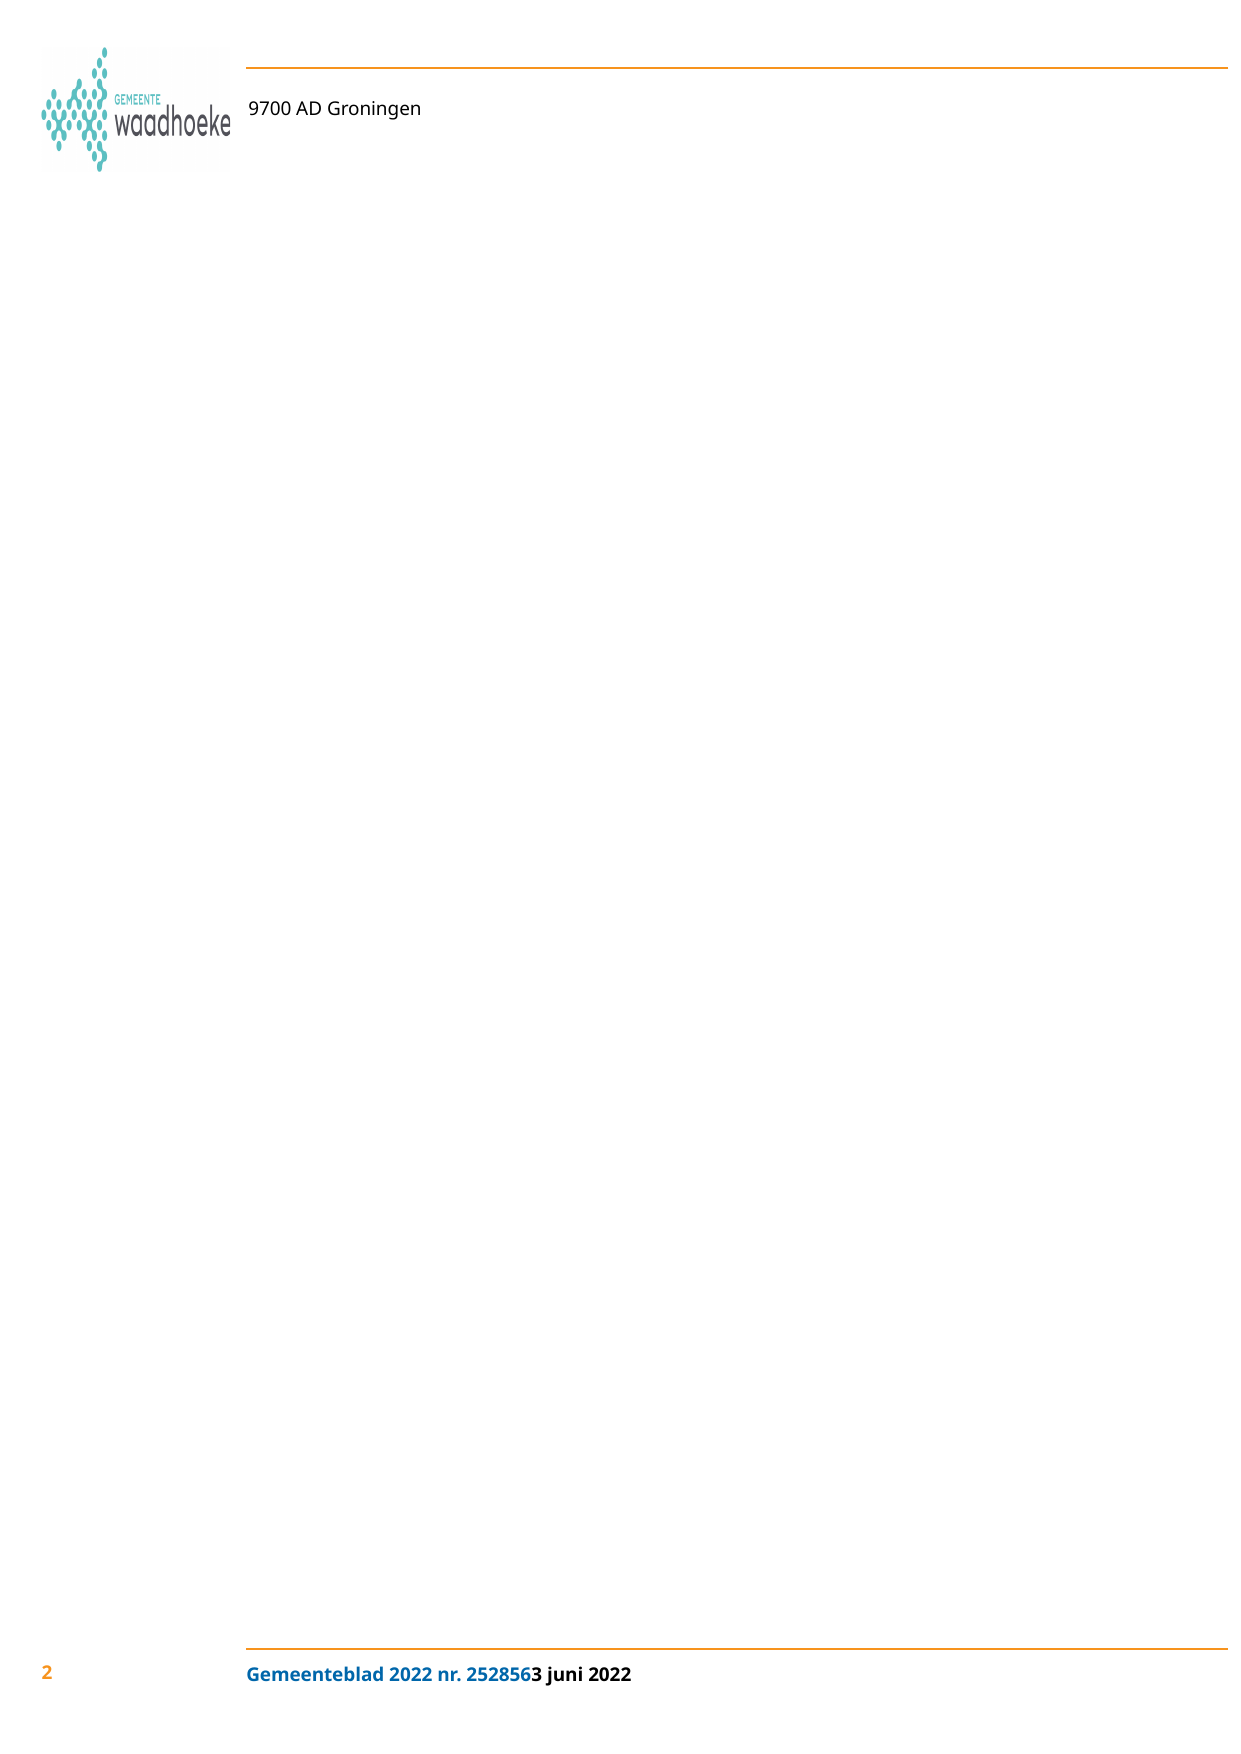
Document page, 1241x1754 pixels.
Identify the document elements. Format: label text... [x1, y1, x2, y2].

text 9700 AD Groningen [248, 95, 1152, 121]
picture [41, 47, 231, 172]
